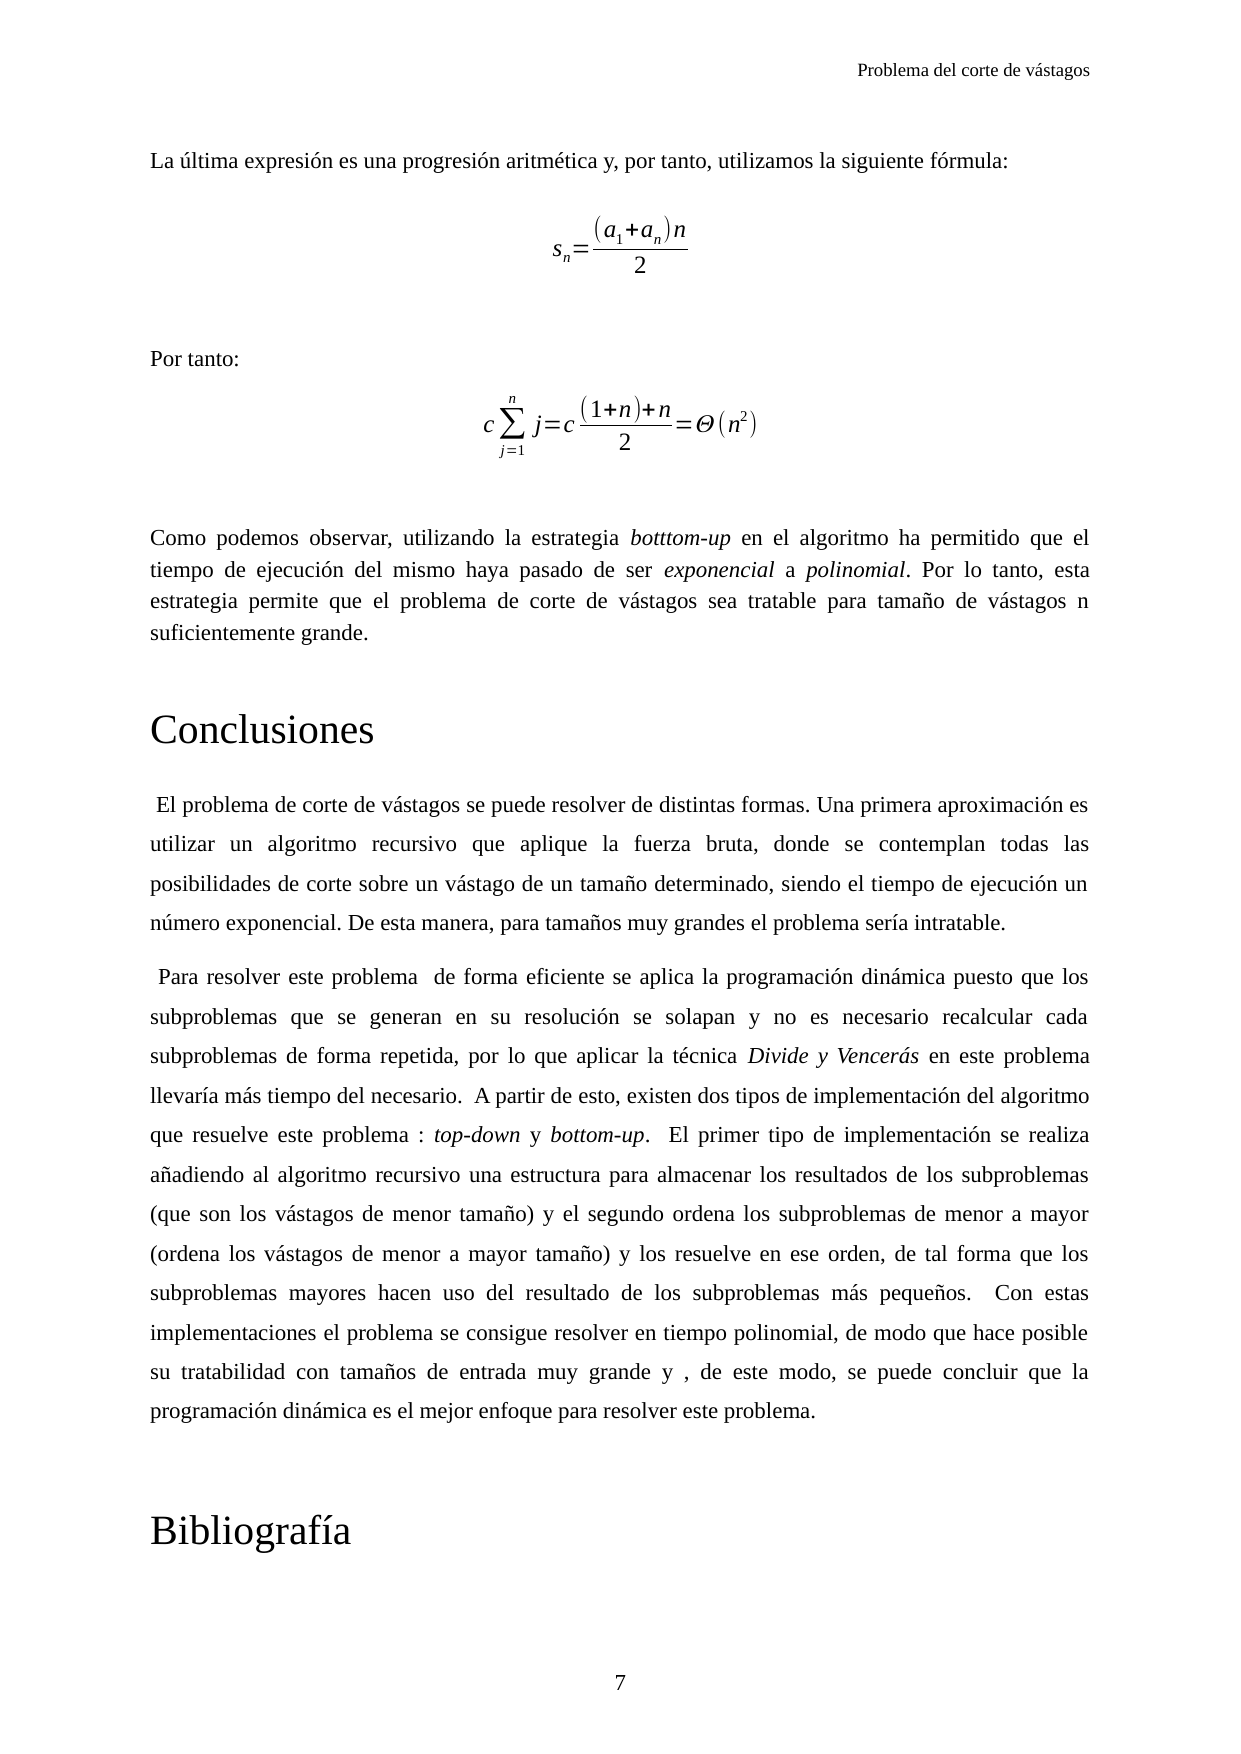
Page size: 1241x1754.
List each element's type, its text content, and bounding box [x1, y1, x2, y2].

text Por tanto: [150, 345, 1090, 371]
text La última expresión es una progresión aritmética y, por tanto, utilizamos la siguiente fórmula: [150, 148, 1090, 174]
text Como podemos observar, utilizando la estrategia botttom-up en el algoritmo ha permitido que el tiempo de ejecución del mismo haya pasado de ser exponencial a polinomial. Por lo tanto, esta estrategia permite que el problema de corte de vástagos sea tratable para tamaño de vástagos n suficientemente grande. [150, 524, 1090, 645]
text Para resolver este problema de forma eficiente se aplica la programación dinámica puesto que los subproblemas que se generan en su resolución se solapan y no es necesario recalcular cada subproblemas de forma repetida, por lo que aplicar la técnica Divide y Vencerás en este problema llevaría más tiempo del necesario. A partir de esto, existen dos tipos de implementación del algoritmo que resuelve este problema : top-down y bottom-up. El primer tipo de implementación se realiza añadiendo al algoritmo recursivo una estructura para almacenar los resultados de los subproblemas (que son los vástagos de menor tamaño) y el segundo ordena los subproblemas de menor a mayor (ordena los vástagos de menor a mayor tamaño) y los resuelve en ese orden, de tal forma que los subproblemas mayores hacen uso del resultado de los subproblemas más pequeños. Con estas implementaciones el problema se consigue resolver en tiempo polinomial, de modo que hace posible su tratabilidad con tamaños de entrada muy grande y , de este modo, se puede concluir que la programación dinámica es el mejor enfoque para resolver este problema. [150, 963, 1090, 1424]
text Bibliografía [150, 1506, 1090, 1554]
text El problema de corte de vástagos se puede resolver de distintas formas. Una primera aproximación es utilizar un algoritmo recursivo que aplique la fuerza bruta, donde se contemplan todas las posibilidades de corte sobre un vástago de un tamaño determinado, siendo el tiempo de ejecución un número exponencial. De esta manera, para tamaños muy grandes el problema sería intratable. [150, 791, 1090, 936]
text Conclusiones [150, 704, 1090, 752]
